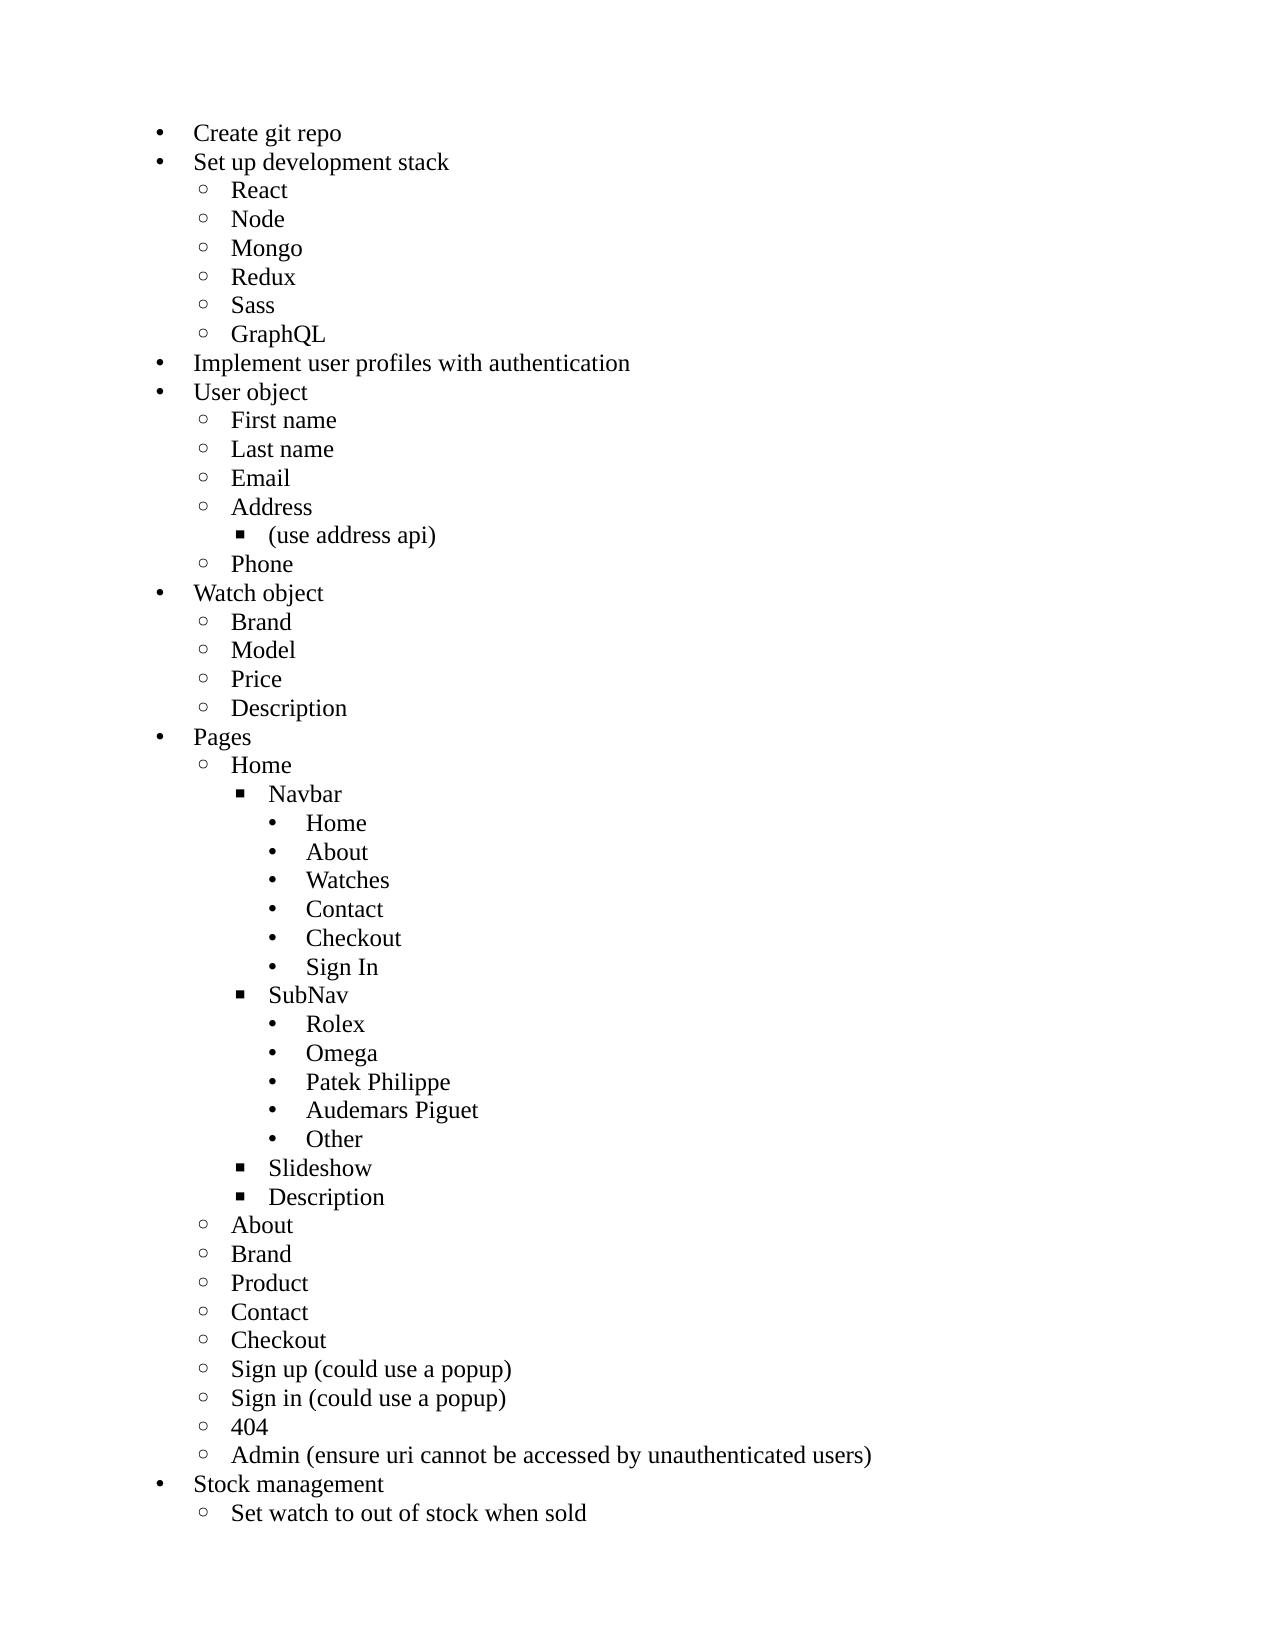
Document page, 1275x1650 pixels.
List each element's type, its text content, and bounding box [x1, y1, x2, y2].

list GraphQL [193, 319, 1157, 348]
list Audemars Piguet [268, 1096, 1157, 1124]
list Rolex [268, 1009, 1157, 1038]
list Brand [193, 1239, 1157, 1268]
list Sass [193, 291, 1157, 319]
list (use address api) [231, 521, 1157, 549]
list Mongo [193, 233, 1157, 262]
list Create git repo [156, 118, 1157, 147]
list Stock management [156, 1469, 1157, 1498]
list Home [268, 808, 1157, 837]
list Navbar [231, 779, 1157, 808]
list Description [193, 693, 1157, 722]
list Product [193, 1268, 1157, 1297]
list Model [193, 636, 1157, 664]
list Sign In [268, 952, 1157, 981]
list Phone [193, 549, 1157, 578]
list Last name [193, 434, 1157, 463]
list Contact [268, 894, 1157, 923]
list Checkout [268, 923, 1157, 952]
list Address [193, 492, 1157, 521]
list User object [156, 377, 1157, 406]
list Redux [193, 262, 1157, 291]
list Patek Philippe [268, 1067, 1157, 1096]
list Sign in (could use a popup) [193, 1383, 1157, 1412]
list Home [193, 751, 1157, 779]
list Brand [193, 607, 1157, 636]
list Node [193, 204, 1157, 233]
list Pages [156, 722, 1157, 751]
list Description [231, 1182, 1157, 1211]
list Omega [268, 1038, 1157, 1067]
list Watch object [156, 578, 1157, 607]
list Implement user profiles with authentication [156, 348, 1157, 377]
list Price [193, 664, 1157, 693]
list Contact [193, 1297, 1157, 1326]
list Other [268, 1124, 1157, 1153]
list Admin (ensure uri cannot be accessed by unauthenticated users) [193, 1441, 1157, 1469]
list SubNav [231, 981, 1157, 1009]
list Slideshow [231, 1153, 1157, 1182]
list Set up development stack [156, 147, 1157, 176]
list About [193, 1211, 1157, 1239]
list Email [193, 463, 1157, 492]
list Watches [268, 866, 1157, 894]
list First name [193, 406, 1157, 434]
list Sign up (could use a popup) [193, 1354, 1157, 1383]
list Checkout [193, 1326, 1157, 1354]
list About [268, 837, 1157, 866]
list Set watch to out of stock when sold [193, 1498, 1157, 1527]
list 404 [193, 1412, 1157, 1441]
list React [193, 176, 1157, 204]
